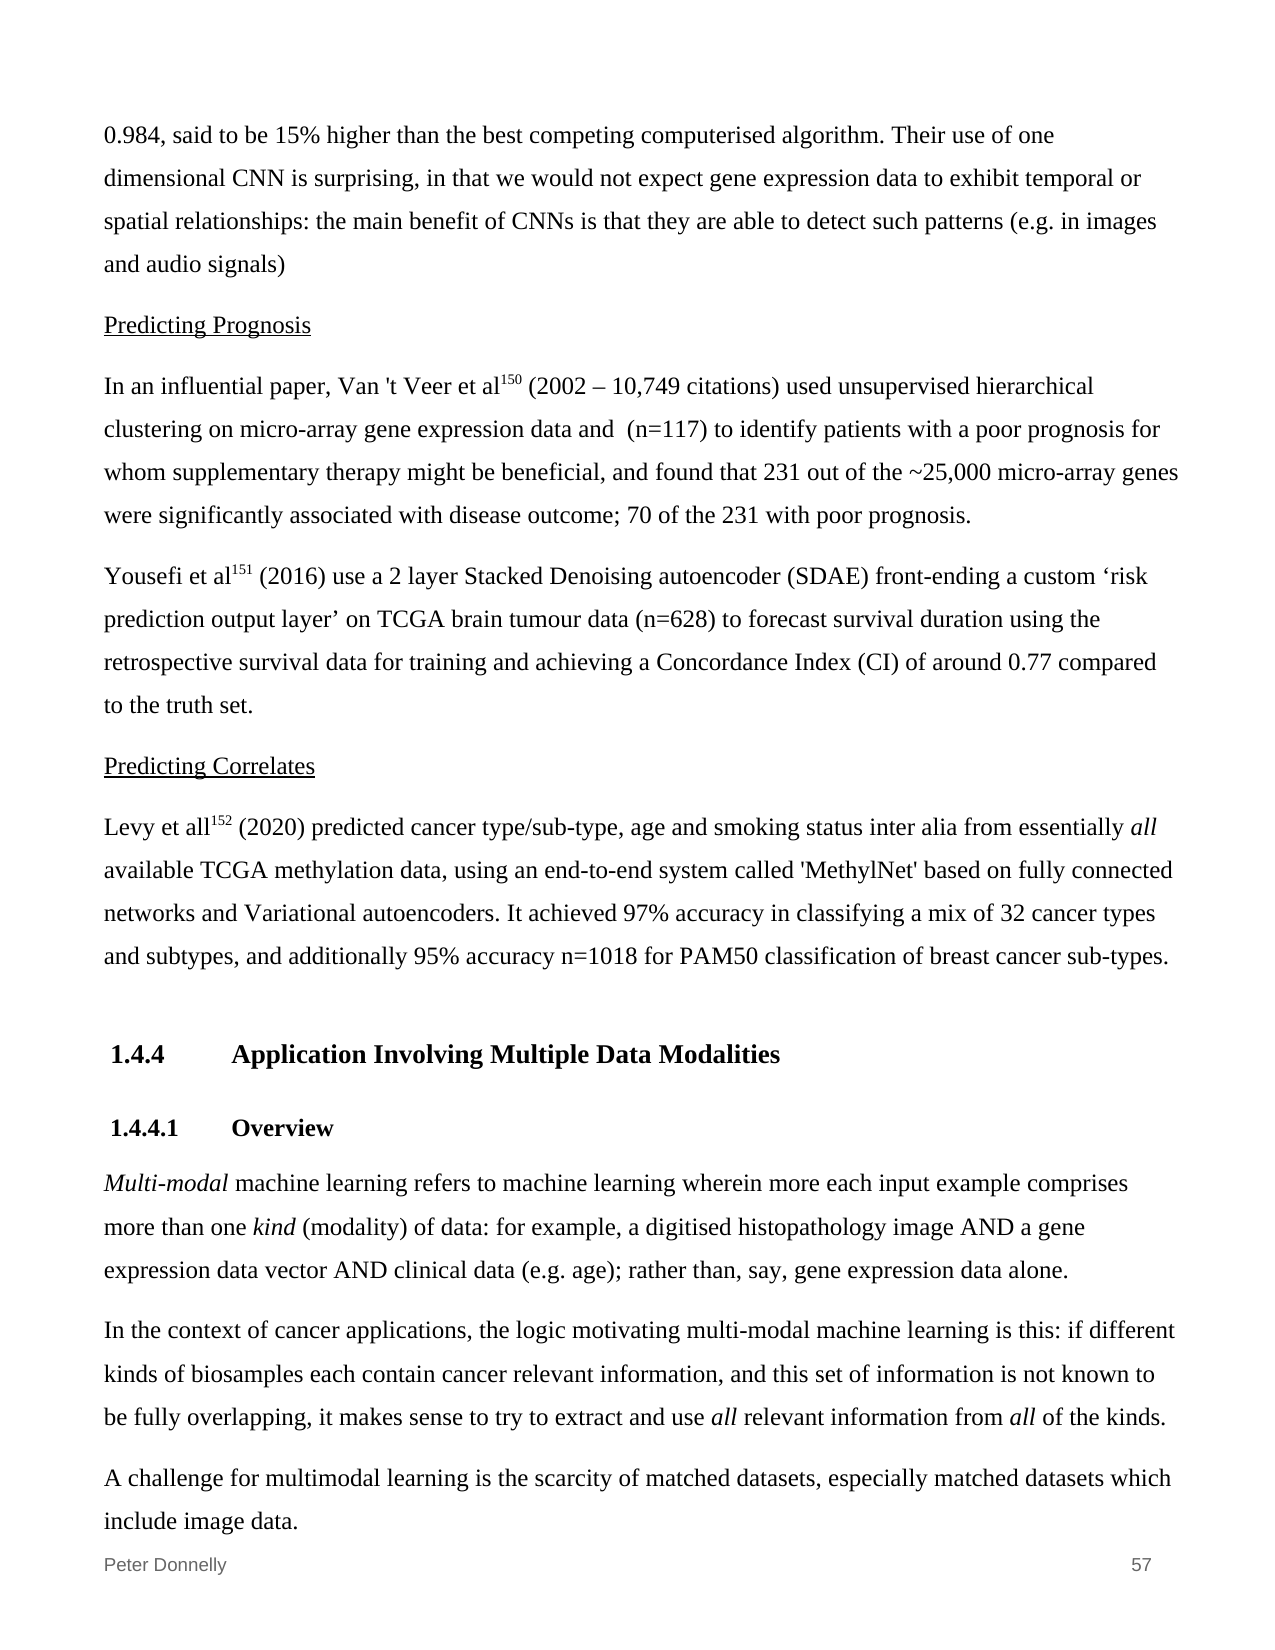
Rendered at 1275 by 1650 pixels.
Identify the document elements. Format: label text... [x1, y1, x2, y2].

text In the context of cancer applications, the logic motivating multi-modal machine learning is this: if different kinds of biosamples each contain cancer relevant information, and this set of information is not known to be fully overlapping, it makes sense to try to extract and use all relevant information from all of the kinds. [103, 1316, 1181, 1431]
subtitle Overview [103, 1113, 1181, 1142]
text Predicting Prognosis [103, 310, 1181, 339]
text 0.984, said to be 15% higher than the best competing computerised algorithm. Their use of one dimensional CNN is surprising, in that we would not expect gene expression data to exhibit temporal or spatial relationships: the main benefit of CNNs is that they are able to detect such patterns (e.g. in images and audio signals) [103, 120, 1181, 278]
text Yousefi et al (2016) use a 2 layer Stacked Denoising autoencoder (SDAE) front-ending a custom ‘risk prediction output layer’ on TCGA brain tumour data (n=628) to forecast survival duration using the retrospective survival data for training and achieving a Concordance Index (CI) of around 0.77 compared to the truth set. [103, 561, 1181, 719]
text A challenge for multimodal learning is the scarcity of matched datasets, especially matched datasets which include image data. [103, 1463, 1181, 1534]
text In an influential paper, Van 't Veer et al (2002 – 10,749 citations) used unsupervised hierarchical clustering on micro-array gene expression data and (n=117) to identify patients with a poor prognosis for whom supplementary therapy might be beneficial, and found that 231 out of the ~25,000 micro-array genes were significantly associated with disease outcome; 70 of the 231 with poor prognosis. [103, 371, 1181, 529]
subtitle Application Involving Multiple Data Modalities [103, 1038, 1181, 1069]
text Levy et all (2020) predicted cancer type/sub-type, age and smoking status inter alia from essentially all available TCGA methylation data, using an end-to-end system called 'MethylNet' based on fully connected networks and Variational autoencoders. It achieved 97% accuracy in classifying a mix of 32 cancer types and subtypes, and additionally 95% accuracy n=1018 for PAM50 classification of breast cancer sub-types. [103, 812, 1181, 970]
text Multi-modal machine learning refers to machine learning wherein more each input example comprises more than one kind (modality) of data: for example, a digitised histopathology image AND a gene expression data vector AND clinical data (e.g. age); rather than, say, gene expression data alone. [103, 1168, 1181, 1283]
text Predicting Correlates [103, 751, 1181, 780]
